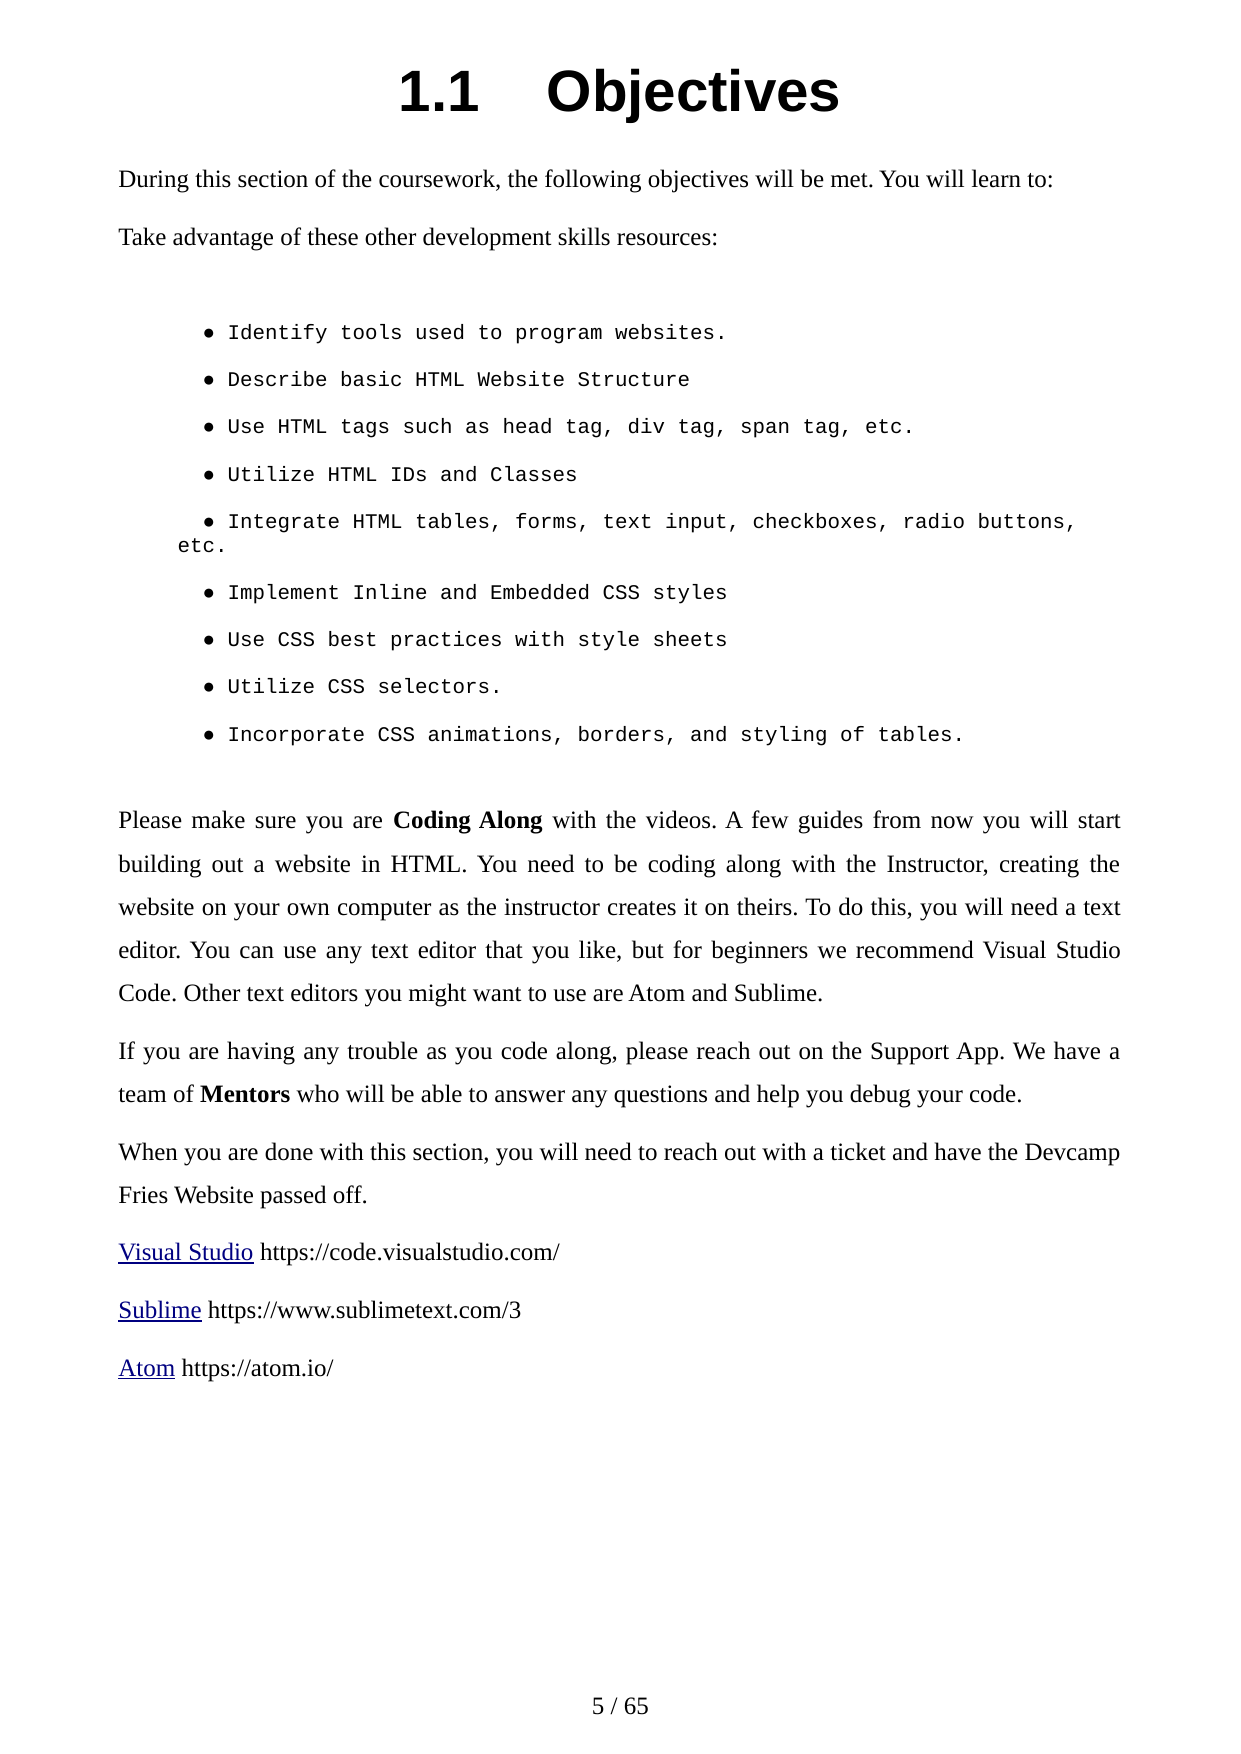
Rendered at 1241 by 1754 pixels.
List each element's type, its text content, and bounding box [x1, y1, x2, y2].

text ● Integrate HTML tables, forms, text input, checkboxes, radio buttons, etc. [177, 511, 1122, 558]
text Please make sure you are Coding Along with the videos. A few guides from now you will start building out a website in HTML. You need to be coding along with the Instructor, creating the website on your own computer as the instructor creates it on theirs. To do this, you will need a text editor. You can use any text editor that you like, but for beginners we recommend Visual Studio Code. Other text editors you might want to use are Atom and Sublime. [118, 806, 1122, 1007]
text ● Identify tools used to program websites. [177, 322, 1122, 345]
text When you are done with this section, you will need to reach out with a ticket and have the Devcamp Fries Website passed off. [118, 1137, 1122, 1208]
text ● Describe basic HTML Website Structure [177, 369, 1122, 393]
text Visual Studio https://code.visualstudio.com/ [118, 1237, 1122, 1266]
text If you are having any trouble as you code along, please reach out on the Support App. We have a team of Mentors who will be able to answer any questions and help you debug your code. [118, 1036, 1122, 1108]
text ● Use HTML tags such as head tag, div tag, span tag, etc. [177, 416, 1122, 440]
text Take advantage of these other development skills resources: [118, 222, 1122, 251]
text ● Incorporate CSS animations, borders, and styling of tables. [177, 724, 1122, 747]
text Sublime https://www.sublimetext.com/3 [118, 1295, 1122, 1324]
text ● Use CSS best practices with style sheets [177, 629, 1122, 653]
text ● Utilize HTML IDs and Classes [177, 464, 1122, 487]
text ● Implement Inline and Embedded CSS styles [177, 582, 1122, 606]
title 1.1 Objectives [118, 56, 1122, 123]
text Atom https://atom.io/ [118, 1353, 1122, 1382]
text ● Utilize CSS selectors. [177, 676, 1122, 700]
text During this section of the coursework, the following objectives will be met. You will learn to: [118, 164, 1122, 193]
